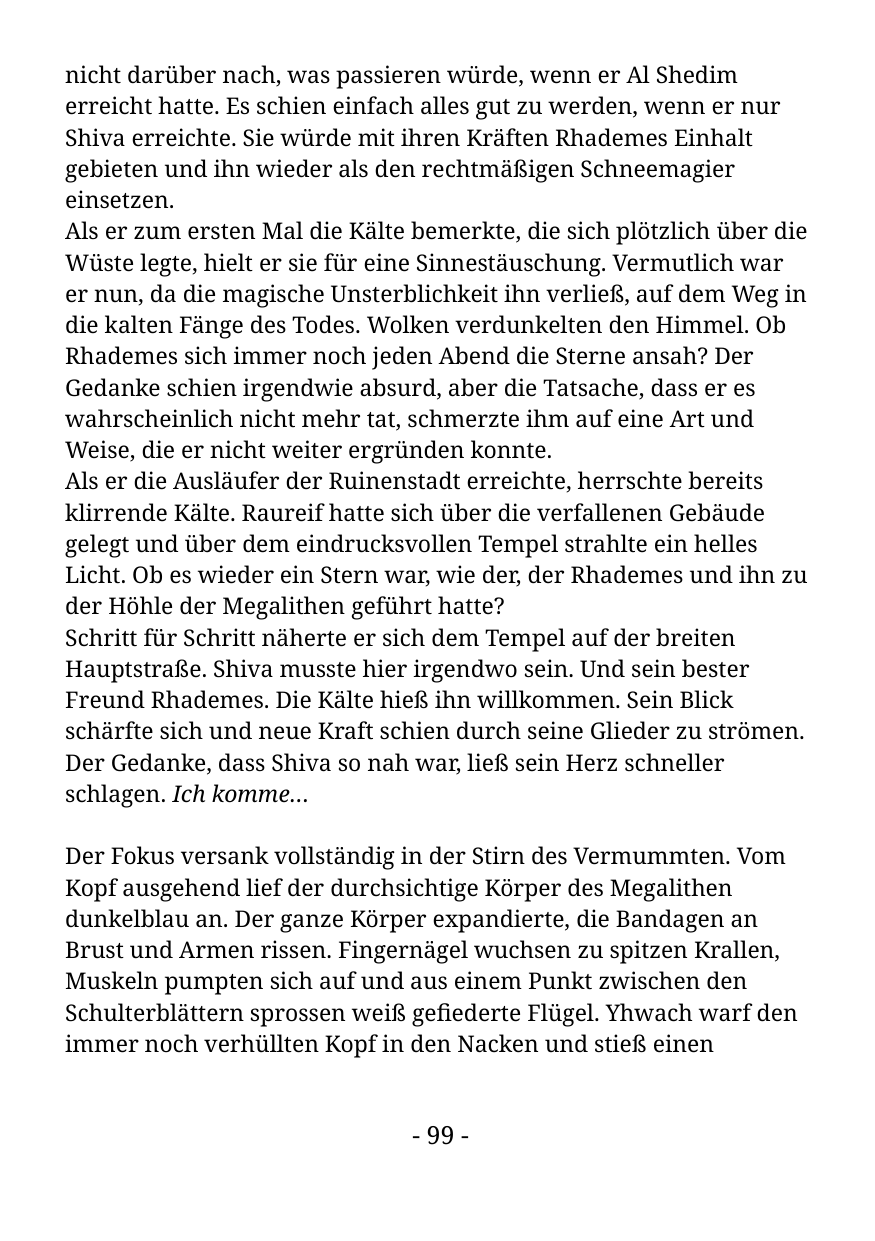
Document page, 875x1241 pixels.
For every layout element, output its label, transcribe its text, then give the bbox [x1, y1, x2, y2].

text nicht darüber nach, was passieren würde, wenn er Al Shedim erreicht hatte. Es schien einfach alles gut zu werden, wenn er nur Shiva erreichte. Sie würde mit ihren Kräften Rhademes Einhalt gebieten und ihn wieder als den rechtmäßigen Schneemagier einsetzen. Als er zum ersten Mal die Kälte bemerkte, die sich plötzlich über die Wüste legte, hielt er sie für eine Sinnestäuschung. Vermutlich war er nun, da die magische Unsterblichkeit ihn verließ, auf dem Weg in die kalten Fänge des Todes. Wolken verdunkelten den Himmel. Ob Rhademes sich immer noch jeden Abend die Sterne ansah? Der Gedanke schien irgendwie absurd, aber die Tatsache, dass er es wahrscheinlich nicht mehr tat, schmerzte ihm auf eine Art und Weise, die er nicht weiter ergründen konnte. Als er die Ausläufer der Ruinenstadt erreichte, herrschte bereits klirrende Kälte. Raureif hatte sich über die verfallenen Gebäude gelegt und über dem eindrucksvollen Tempel strahlte ein helles Licht. Ob es wieder ein Stern war, wie der, der Rhademes und ihn zu der Höhle der Megalithen geführt hatte? Schritt für Schritt näherte er sich dem Tempel auf der breiten Hauptstraße. Shiva musste hier irgendwo sein. Und sein bester Freund Rhademes. Die Kälte hieß ihn willkommen. Sein Blick schärfte sich und neue Kraft schien durch seine Glieder zu strömen. Der Gedanke, dass Shiva so nah war, ließ sein Herz schneller schlagen. Ich komme… Der Fokus versank vollständig in der Stirn des Vermummten. Vom Kopf ausgehend lief der durchsichtige Körper des Megalithen dunkelblau an. Der ganze Körper expandierte, die Bandagen an Brust und Armen rissen. Fingernägel wuchsen zu spitzen Krallen, Muskeln pumpten sich auf und aus einem Punkt zwischen den Schulterblättern sprossen weiß gefiederte Flügel. Yhwach warf den immer noch verhüllten Kopf in den Nacken und stieß einen [65, 59, 809, 1059]
